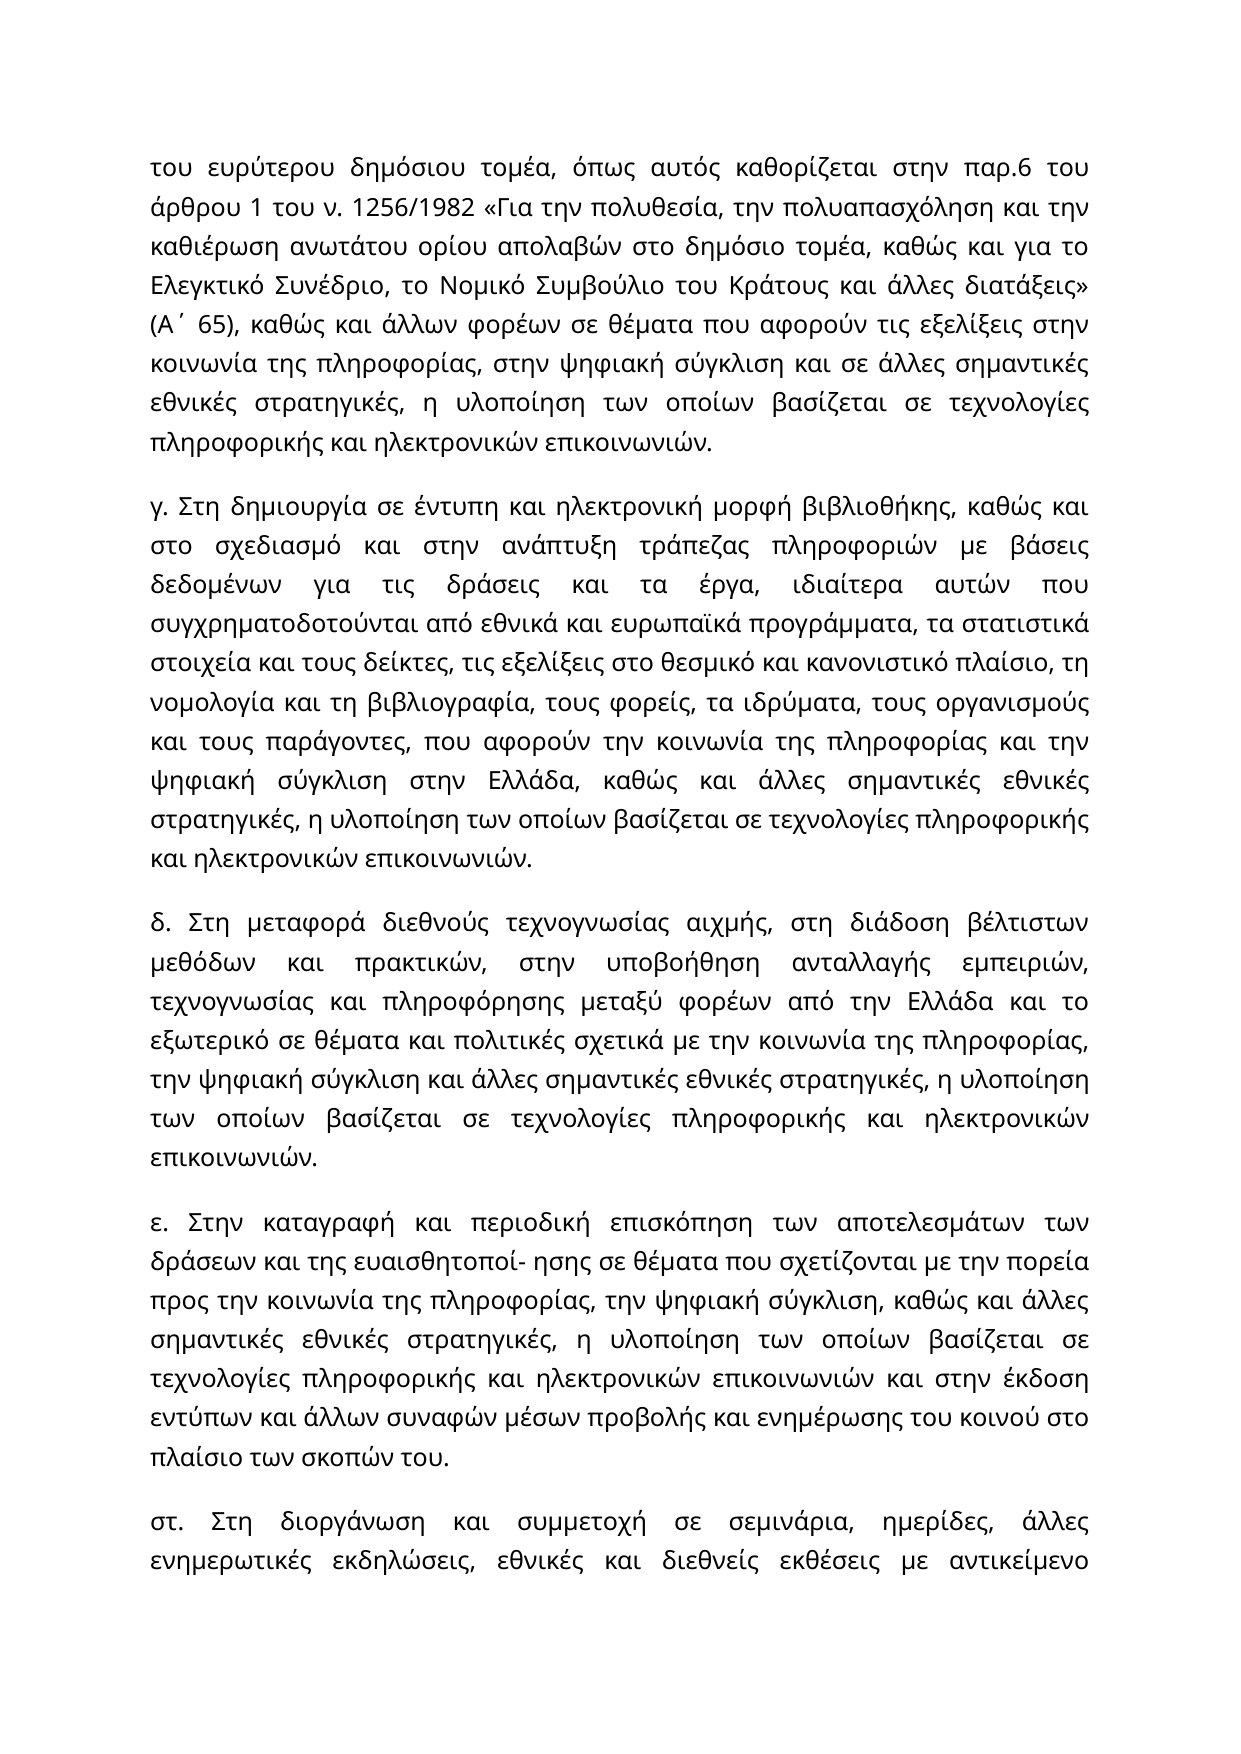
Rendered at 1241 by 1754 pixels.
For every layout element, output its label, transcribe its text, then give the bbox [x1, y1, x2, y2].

text ε. Στην καταγραφή και περιοδική επισκόπηση των αποτελεσμάτων των δράσεων και της ευαισθητοποί- ησης σε θέματα που σχετίζονται με την πορεία προς την κοινωνία της πληροφορίας, την ψηφιακή σύγκλιση, καθώς και άλλες σημαντικές εθνικές στρατηγικές, η υλοποίηση των οποίων βασίζεται σε τεχνολογίες πληροφορικής και ηλεκτρονικών επικοινωνιών και στην έκδοση εντύπων και άλλων συναφών μέσων προβολής και ενημέρωσης του κοινού στο πλαίσιο των σκοπών του. [150, 1204, 1090, 1473]
text στ. Στη διοργάνωση και συμμετοχή σε σεμινάρια, ημερίδες, άλλες ενημερωτικές εκδηλώσεις, εθνικές και διεθνείς εκθέσεις με αντικείμενο [150, 1503, 1090, 1577]
text δ. Στη μεταφορά διεθνούς τεχνογνωσίας αιχμής, στη διάδοση βέλτιστων μεθόδων και πρακτικών, στην υποβοήθηση ανταλλαγής εμπειριών, τεχνογνωσίας και πληροφόρησης μεταξύ φορέων από την Ελλάδα και το εξωτερικό σε θέματα και πολιτικές σχετικά με την κοινωνία της πληροφορίας, την ψηφιακή σύγκλιση και άλλες σημαντικές εθνικές στρατηγικές, η υλοποίηση των οποίων βασίζεται σε τεχνολογίες πληροφορικής και ηλεκτρονικών επικοινωνιών. [150, 905, 1090, 1174]
text γ. Στη δημιουργία σε έντυπη και ηλεκτρονική μορφή βιβλιοθήκης, καθώς και στο σχεδιασμό και στην ανάπτυξη τράπεζας πληροφοριών με βάσεις δεδομένων για τις δράσεις και τα έργα, ιδιαίτερα αυτών που συγχρηματοδοτούνται από εθνικά και ευρωπαϊκά προγράμματα, τα στατιστικά στοιχεία και τους δείκτες, τις εξελίξεις στο θεσμικό και κανονιστικό πλαίσιο, τη νομολογία και τη βιβλιογραφία, τους φορείς, τα ιδρύματα, τους οργανισμούς και τους παράγοντες, που αφορούν την κοινωνία της πληροφορίας και την ψηφιακή σύγκλιση στην Ελλάδα, καθώς και άλλες σημαντικές εθνικές στρατηγικές, η υλοποίηση των οποίων βασίζεται σε τεχνολογίες πληροφορικής και ηλεκτρονικών επικοινωνιών. [150, 488, 1090, 875]
text του ευρύτερου δημόσιου τομέα, όπως αυτός καθορίζεται στην παρ.6 του άρθρου 1 του ν. 1256/1982 «Για την πολυθεσία, την πολυαπασχόληση και την καθιέρωση ανωτάτου ορίου απολαβών στο δημόσιο τομέα, καθώς και για το Ελεγκτικό Συνέδριο, το Νομικό Συμβούλιο του Κράτους και άλλες διατάξεις» (Α΄ 65), καθώς και άλλων φορέων σε θέματα που αφορούν τις εξελίξεις στην κοινωνία της πληροφορίας, στην ψηφιακή σύγκλιση και σε άλλες σημαντικές εθνικές στρατηγικές, η υλοποίηση των οποίων βασίζεται σε τεχνολογίες πληροφορικής και ηλεκτρονικών επικοινωνιών. [150, 150, 1090, 458]
